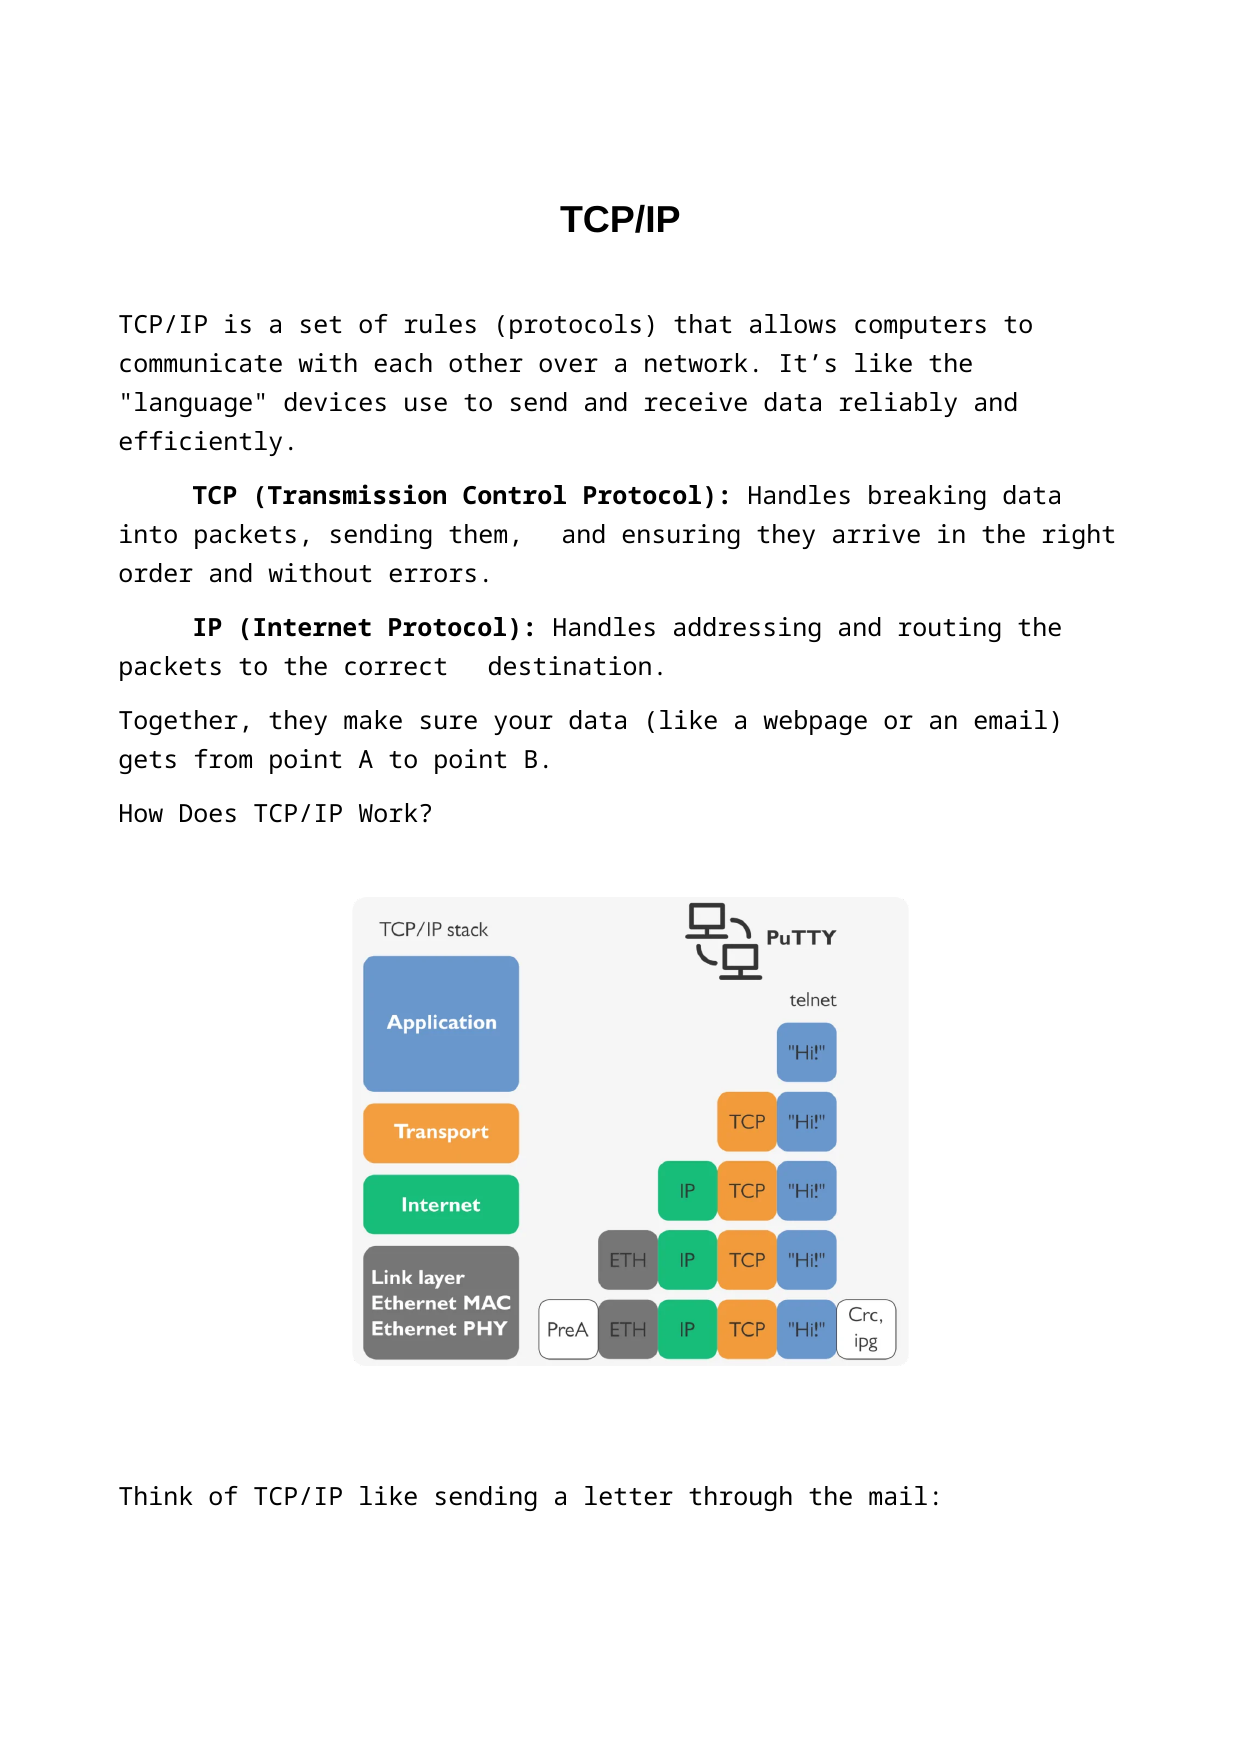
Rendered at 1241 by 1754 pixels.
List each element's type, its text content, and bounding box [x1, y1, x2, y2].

text How Does TCP/IP Work? [118, 795, 1122, 829]
text Think of TCP/IP like sending a letter through the mail: [118, 1478, 1122, 1512]
picture [352, 897, 909, 1366]
text TCP (Transmission Control Protocol): Handles breaking data into packets, sending them, and ensuring they arrive in the right order and without errors. [118, 477, 1122, 590]
subtitle TCP/IP [118, 197, 1122, 240]
text TCP/IP is a set of rules (protocols) that allows computers to communicate with each other over a network. It’s like the "language" devices use to send and receive data reliably and efficiently. [118, 306, 1122, 458]
text Together, they make sure your data (like a webpage or an email) gets from point A to point B. [118, 702, 1122, 776]
text IP (Internet Protocol): Handles addressing and routing the packets to the correct destination. [118, 609, 1122, 683]
